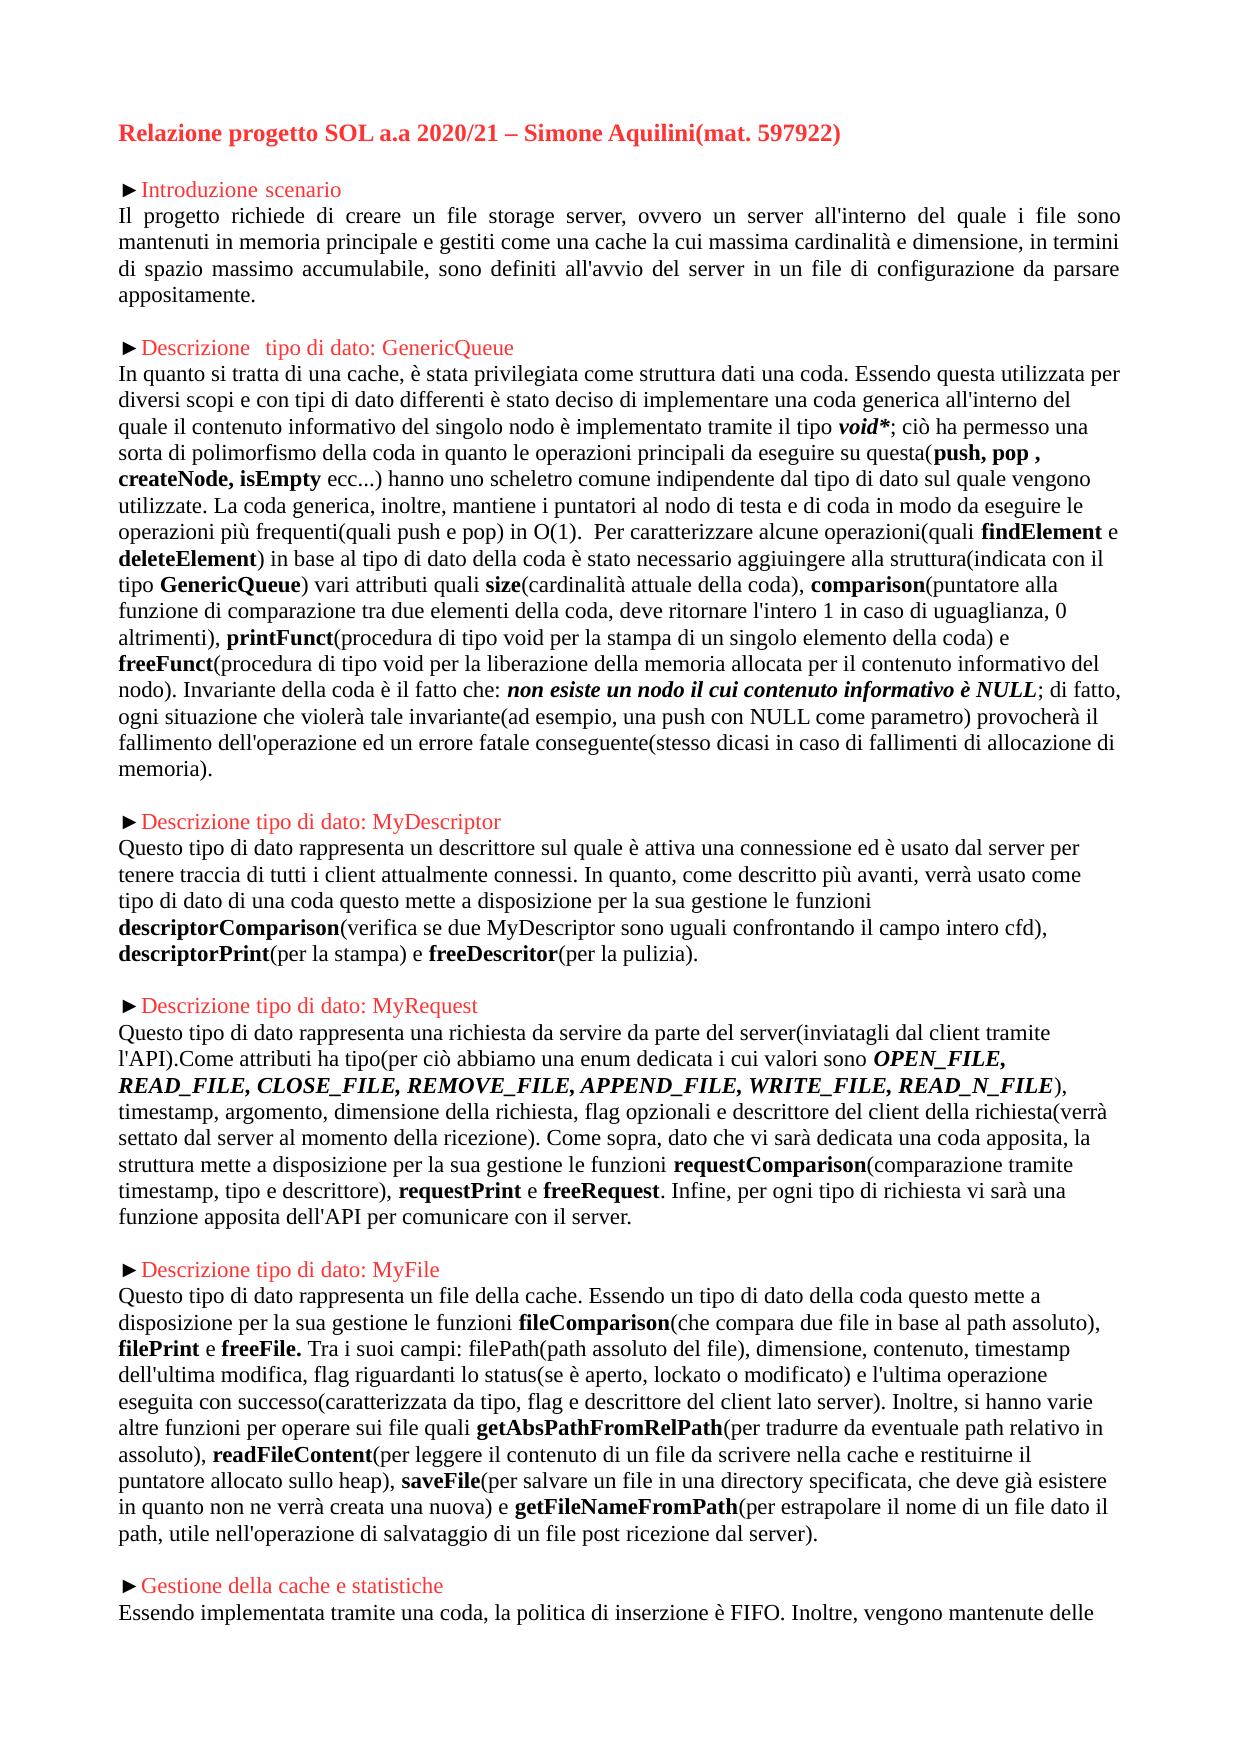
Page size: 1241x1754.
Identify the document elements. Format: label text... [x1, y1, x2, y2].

text ►Descrizione tipo di dato: MyRequest [118, 993, 1122, 1019]
text ►Gestione della cache e statistiche [118, 1572, 1122, 1599]
text ►Descrizione tipo di dato: MyDescriptor [118, 808, 1122, 834]
text Questo tipo di dato rappresenta un descrittore sul quale è attiva una connessione ed è usato dal server per tenere traccia di tutti i client attualmente connessi. In quanto, come descritto più avanti, verrà usato come tipo di dato di una coda questo mette a disposizione per la sua gestione le funzioni descriptorComparison(verifica se due MyDescriptor sono uguali confrontando il campo intero cfd), descriptorPrint(per la stampa) e freeDescritor(per la pulizia). [118, 834, 1122, 966]
text ►Introduzione scenario Il progetto richiede di creare un file storage server, ovvero un server all'interno del quale i file sono mantenuti in memoria principale e gestiti come una cache la cui massima cardinalità e dimensione, in termini di spazio massimo accumulabile, sono definiti all'avvio del server in un file di configurazione da parsare appositamente. [118, 176, 1122, 307]
text ►Descrizione tipo di dato: GenericQueue [118, 334, 1122, 360]
text Questo tipo di dato rappresenta un file della cache. Essendo un tipo di dato della coda questo mette a disposizione per la sua gestione le funzioni fileComparison(che compara due file in base al path assoluto), filePrint e freeFile. Tra i suoi campi: filePath(path assoluto del file), dimensione, contenuto, timestamp dell'ultima modifica, flag riguardanti lo status(se è aperto, lockato o modificato) e l'ultima operazione eseguita con successo(caratterizzata da tipo, flag e descrittore del client lato server). Inoltre, si hanno varie altre funzioni per operare sui file quali getAbsPathFromRelPath(per tradurre da eventuale path relativo in assoluto), readFileContent(per leggere il contenuto di un file da scrivere nella cache e restituirne il puntatore allocato sullo heap), saveFile(per salvare un file in una directory specificata, che deve già esistere in quanto non ne verrà creata una nuova) e getFileNameFromPath(per estrapolare il nome di un file dato il path, utile nell'operazione di salvataggio di un file post ricezione dal server). [118, 1282, 1122, 1546]
text ►Descrizione tipo di dato: MyFile [118, 1256, 1122, 1282]
text Relazione progetto SOL a.a 2020/21 – Simone Aquilini(mat. 597922) [118, 118, 1122, 176]
text Essendo implementata tramite una coda, la politica di inserzione è FIFO. Inoltre, vengono mantenute delle [118, 1599, 1122, 1625]
text In quanto si tratta di una cache, è stata privilegiata come struttura dati una coda. Essendo questa utilizzata per diversi scopi e con tipi di dato differenti è stato deciso di implementare una coda generica all'interno del quale il contenuto informativo del singolo nodo è implementato tramite il tipo void*; ciò ha permesso una sorta di polimorfismo della coda in quanto le operazioni principali da eseguire su questa(push, pop , createNode, isEmpty ecc...) hanno uno scheletro comune indipendente dal tipo di dato sul quale vengono utilizzate. La coda generica, inoltre, mantiene i puntatori al nodo di testa e di coda in modo da eseguire le operazioni più frequenti(quali push e pop) in O(1). Per caratterizzare alcune operazioni(quali findElement e deleteElement) in base al tipo di dato della coda è stato necessario aggiuingere alla struttura(indicata con il tipo GenericQueue) vari attributi quali size(cardinalità attuale della coda), comparison(puntatore alla funzione di comparazione tra due elementi della coda, deve ritornare l'intero 1 in caso di uguaglianza, 0 altrimenti), printFunct(procedura di tipo void per la stampa di un singolo elemento della coda) e freeFunct(procedura di tipo void per la liberazione della memoria allocata per il contenuto informativo del nodo). Invariante della coda è il fatto che: non esiste un nodo il cui contenuto informativo è NULL; di fatto, ogni situazione che violerà tale invariante(ad esempio, una push con NULL come parametro) provocherà il fallimento dell'operazione ed un errore fatale conseguente(stesso dicasi in caso di fallimenti di allocazione di memoria). [118, 360, 1122, 782]
text Questo tipo di dato rappresenta una richiesta da servire da parte del server(inviatagli dal client tramite l'API).Come attributi ha tipo(per ciò abbiamo una enum dedicata i cui valori sono OPEN_FILE, READ_FILE, CLOSE_FILE, REMOVE_FILE, APPEND_FILE, WRITE_FILE, READ_N_FILE), timestamp, argomento, dimensione della richiesta, flag opzionali e descrittore del client della richiesta(verrà settato dal server al momento della ricezione). Come sopra, dato che vi sarà dedicata una coda apposita, la struttura mette a disposizione per la sua gestione le funzioni requestComparison(comparazione tramite timestamp, tipo e descrittore), requestPrint e freeRequest. Infine, per ogni tipo di richiesta vi sarà una funzione apposita dell'API per comunicare con il server. [118, 1019, 1122, 1230]
